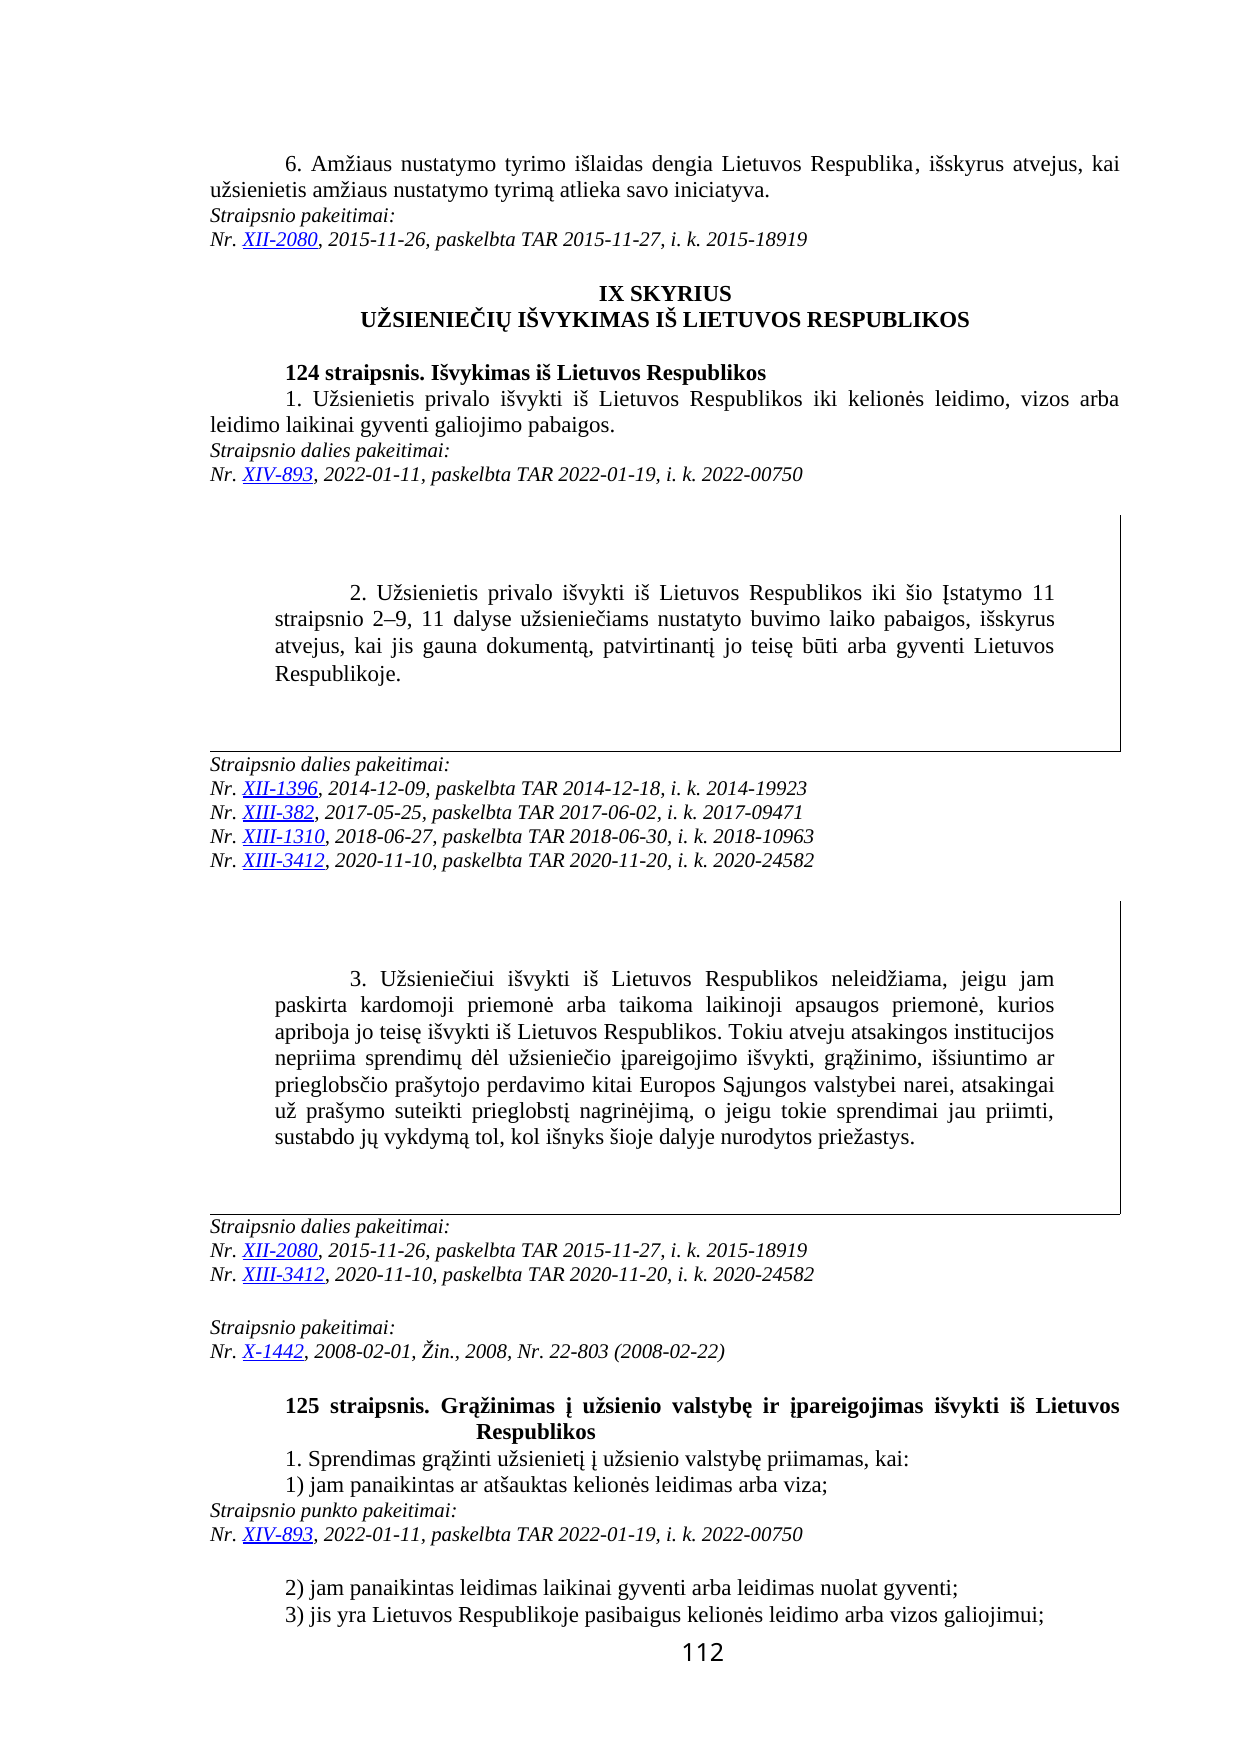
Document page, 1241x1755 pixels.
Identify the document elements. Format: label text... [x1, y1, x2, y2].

text Nr. XIV-893, 2022-01-11, paskelbta TAR 2022-01-19, i. k. 2022-00750 [210, 1522, 1120, 1546]
text IX SKYRIUS [210, 279, 1120, 306]
text Nr. XIII-3412, 2020-11-10, paskelbta TAR 2020-11-20, i. k. 2020-24582 [210, 848, 1120, 872]
text Straipsnio pakeitimai: [210, 1315, 1120, 1339]
text 2) jam panaikintas leidimas laikinai gyventi arba leidimas nuolat gyventi; [210, 1574, 1120, 1601]
text 3. Užsieniečiui išvykti iš Lietuvos Respublikos neleidžiama, jeigu jam paskirta kardomoji priemonė arba taikoma laikinoji apsaugos priemonė, kurios apriboja jo teisę išvykti iš Lietuvos Respublikos. Tokiu atveju atsakingos institucijos nepriima sprendimų dėl užsieniečio įpareigojimo išvykti, grąžinimo, išsiuntimo ar prieglobsčio prašytojo perdavimo kitai Europos Sąjungos valstybei narei, atsakingai už prašymo suteikti prieglobstį nagrinėjimą, o jeigu tokie sprendimai jau priimti, sustabdo jų vykdymą tol, kol išnyks šioje dalyje nurodytos priežastys. [210, 901, 1120, 1214]
text Straipsnio punkto pakeitimai: [210, 1497, 1120, 1522]
text Nr. XIV-893, 2022-01-11, paskelbta TAR 2022-01-19, i. k. 2022-00750 [210, 462, 1120, 486]
text Nr. XIII-1310, 2018-06-27, paskelbta TAR 2018-06-30, i. k. 2018-10963 [210, 824, 1120, 848]
text 1) jam panaikintas ar atšauktas kelionės leidimas arba viza; [210, 1471, 1120, 1497]
text Nr. X-1442, 2008-02-01, Žin., 2008, Nr. 22-803 (2008-02-22) [210, 1339, 1120, 1363]
text Nr. XIII-382, 2017-05-25, paskelbta TAR 2017-06-02, i. k. 2017-09471 [210, 800, 1120, 824]
text 1. Sprendimas grąžinti užsienietį į užsienio valstybę priimamas, kai: [210, 1445, 1120, 1471]
text Straipsnio dalies pakeitimai: [210, 438, 1120, 462]
text 1. Užsienietis privalo išvykti iš Lietuvos Respublikos iki kelionės leidimo, vizos arba leidimo laikinai gyventi galiojimo pabaigos. [210, 385, 1120, 438]
text 6. Amžiaus nustatymo tyrimo išlaidas dengia Lietuvos Respublika, išskyrus atvejus, kai užsienietis amžiaus nustatymo tyrimą atlieka savo iniciatyva. [210, 150, 1120, 203]
text Straipsnio pakeitimai: [210, 203, 1120, 227]
text 2. Užsienietis privalo išvykti iš Lietuvos Respublikos iki šio Įstatymo 11 straipsnio 2–9, 11 dalyse užsieniečiams nustatyto buvimo laiko pabaigos, išskyrus atvejus, kai jis gauna dokumentą, patvirtinantį jo teisę būti arba gyventi Lietuvos Respublikoje. [210, 514, 1120, 751]
text 124 straipsnis. Išvykimas iš Lietuvos Respublikos [210, 359, 1120, 385]
text Nr. XII-2080, 2015-11-26, paskelbta TAR 2015-11-27, i. k. 2015-18919 [210, 1238, 1120, 1262]
text Nr. XII-2080, 2015-11-26, paskelbta TAR 2015-11-27, i. k. 2015-18919 [210, 227, 1120, 251]
text 3) jis yra Lietuvos Respublikoje pasibaigus kelionės leidimo arba vizos galiojimui; [210, 1601, 1120, 1627]
text Straipsnio dalies pakeitimai: [210, 1214, 1120, 1238]
text Nr. XIII-3412, 2020-11-10, paskelbta TAR 2020-11-20, i. k. 2020-24582 [210, 1262, 1120, 1286]
text Straipsnio dalies pakeitimai: [210, 752, 1120, 776]
text Nr. XII-1396, 2014-12-09, paskelbta TAR 2014-12-18, i. k. 2014-19923 [210, 776, 1120, 800]
text 125 straipsnis. Grąžinimas į užsienio valstybę ir įpareigojimas išvykti iš Lietuvos Respublikos [285, 1392, 1120, 1445]
text UŽSIENIEČIŲ IŠVYKIMAS IŠ LIETUVOS RESPUBLIKOS [210, 306, 1120, 332]
